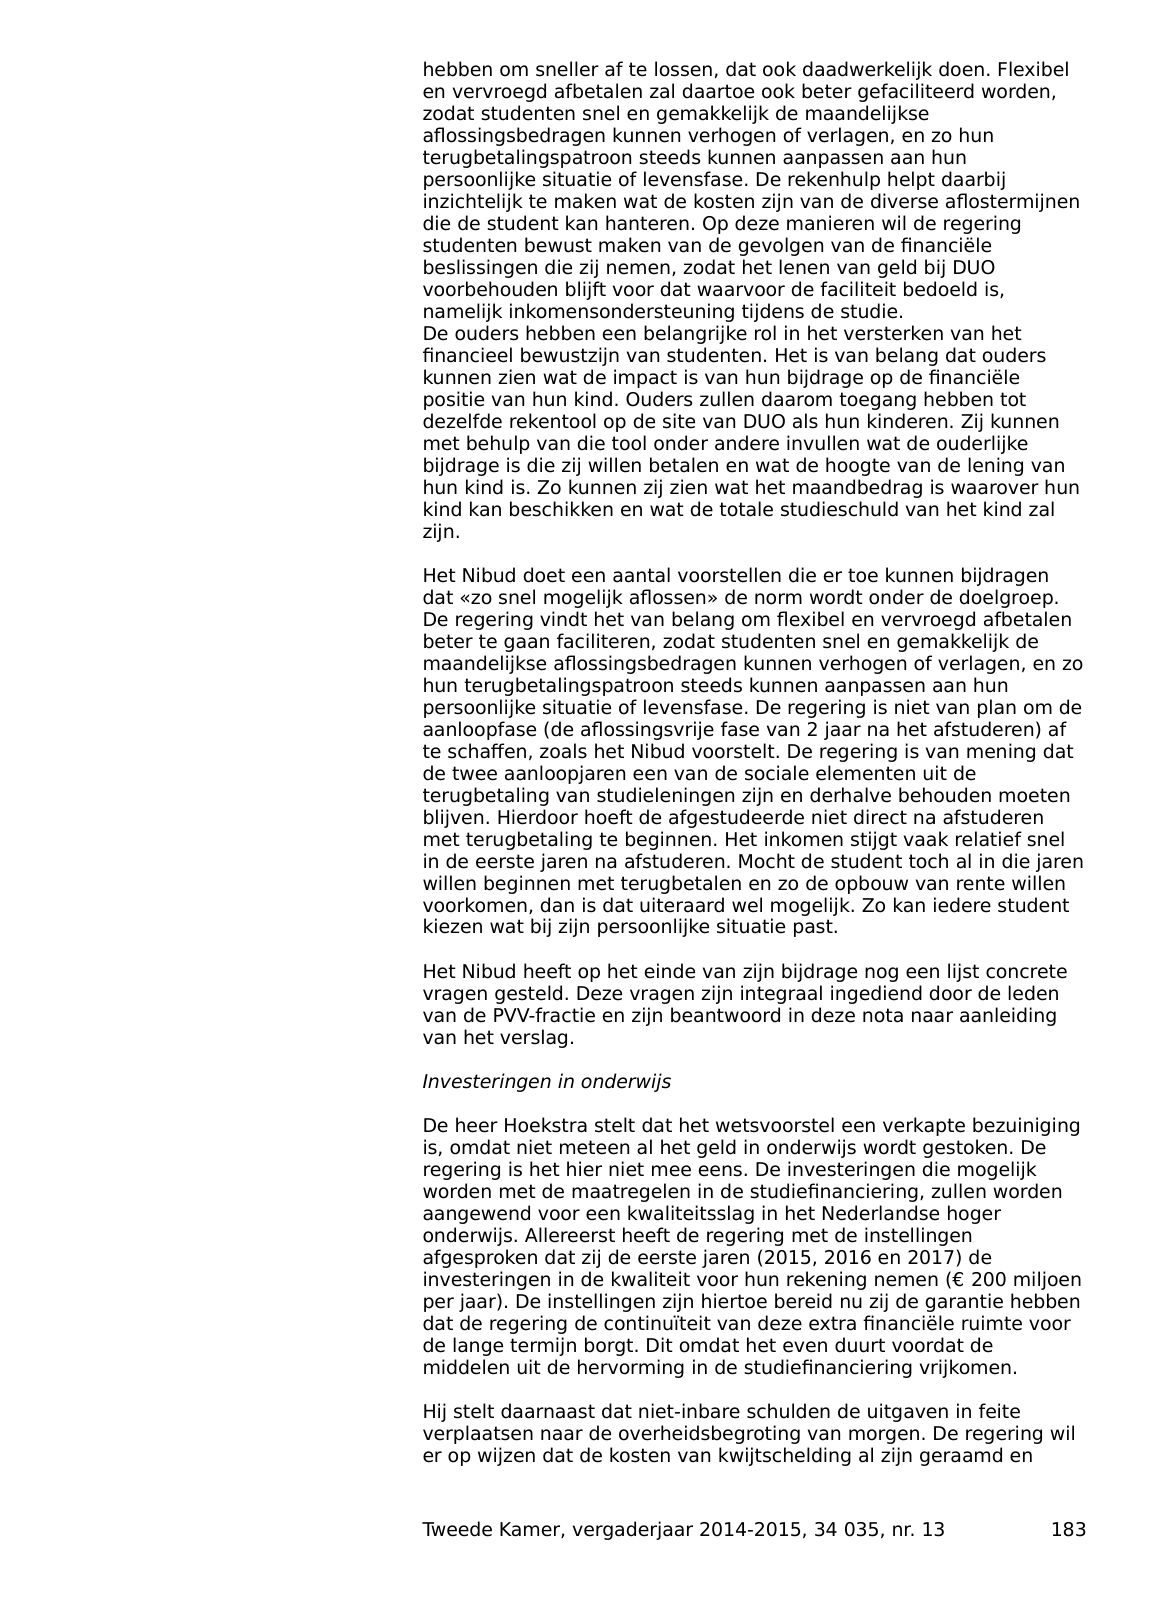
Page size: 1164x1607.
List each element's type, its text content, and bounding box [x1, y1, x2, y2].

subtitle Investeringen in onderwijs [422, 1071, 1087, 1093]
text De ouders hebben een belangrijke rol in het versterken van het financieel bewustzijn van studenten. Het is van belang dat ouders kunnen zien wat de impact is van hun bijdrage op de financiële positie van hun kind. Ouders zullen daarom toegang hebben tot dezelfde rekentool op de site van DUO als hun kinderen. Zij kunnen met behulp van die tool onder andere invullen wat de ouderlijke bijdrage is die zij willen betalen en wat de hoogte van de lening van hun kind is. Zo kunnen zij zien wat het maandbedrag is waarover hun kind kan beschikken en wat de totale studieschuld van het kind zal zijn. [422, 323, 1087, 543]
text Het Nibud doet een aantal voorstellen die er toe kunnen bijdragen dat «zo snel mogelijk aflossen» de norm wordt onder de doelgroep. De regering vindt het van belang om flexibel en vervroegd afbetalen beter te gaan faciliteren, zodat studenten snel en gemakkelijk de maandelijkse aflossingsbedragen kunnen verhogen of verlagen, en zo hun terugbetalingspatroon steeds kunnen aanpassen aan hun persoonlijke situatie of levensfase. De regering is niet van plan om de aanloopfase (de aflossingsvrije fase van 2 jaar na het afstuderen) af te schaffen, zoals het Nibud voorstelt. De regering is van mening dat de twee aanloopjaren een van de sociale elementen uit de terugbetaling van studieleningen zijn en derhalve behouden moeten blijven. Hierdoor hoeft de afgestudeerde niet direct na afstuderen met terugbetaling te beginnen. Het inkomen stijgt vaak relatief snel in de eerste jaren na afstuderen. Mocht de student toch al in die jaren willen beginnen met terugbetalen en zo de opbouw van rente willen voorkomen, dan is dat uiteraard wel mogelijk. Zo kan iedere student kiezen wat bij zijn persoonlijke situatie past. [422, 565, 1087, 938]
text Het Nibud heeft op het einde van zijn bijdrage nog een lijst concrete vragen gesteld. Deze vragen zijn integraal ingediend door de leden van de PVV-fractie en zijn beantwoord in deze nota naar aanleiding van het verslag. [422, 961, 1087, 1048]
text hebben om sneller af te lossen, dat ook daadwerkelijk doen. Flexibel en vervroegd afbetalen zal daartoe ook beter gefaciliteerd worden, zodat studenten snel en gemakkelijk de maandelijkse aflossingsbedragen kunnen verhogen of verlagen, en zo hun terugbetalingspatroon steeds kunnen aanpassen aan hun persoonlijke situatie of levensfase. De rekenhulp helpt daarbij inzichtelijk te maken wat de kosten zijn van de diverse aflostermijnen die de student kan hanteren. Op deze manieren wil de regering studenten bewust maken van de gevolgen van de financiële beslissingen die zij nemen, zodat het lenen van geld bij DUO voorbehouden blijft voor dat waarvoor de faciliteit bedoeld is, namelijk inkomensondersteuning tijdens de studie. [422, 59, 1087, 323]
text Hij stelt daarnaast dat niet-inbare schulden de uitgaven in feite verplaatsen naar de overheidsbegroting van morgen. De regering wil er op wijzen dat de kosten van kwijtschelding al zijn geraamd en [422, 1401, 1087, 1467]
text De heer Hoekstra stelt dat het wetsvoorstel een verkapte bezuiniging is, omdat niet meteen al het geld in onderwijs wordt gestoken. De regering is het hier niet mee eens. De investeringen die mogelijk worden met de maatregelen in de studiefinanciering, zullen worden aangewend voor een kwaliteitsslag in het Nederlandse hoger onderwijs. Allereerst heeft de regering met de instellingen afgesproken dat zij de eerste jaren (2015, 2016 en 2017) de investeringen in de kwaliteit voor hun rekening nemen (€ 200 miljoen per jaar). De instellingen zijn hiertoe bereid nu zij de garantie hebben dat de regering de continuïteit van deze extra financiële ruimte voor de lange termijn borgt. Dit omdat het even duurt voordat de middelen uit de hervorming in de studiefinanciering vrijkomen. [422, 1115, 1087, 1379]
